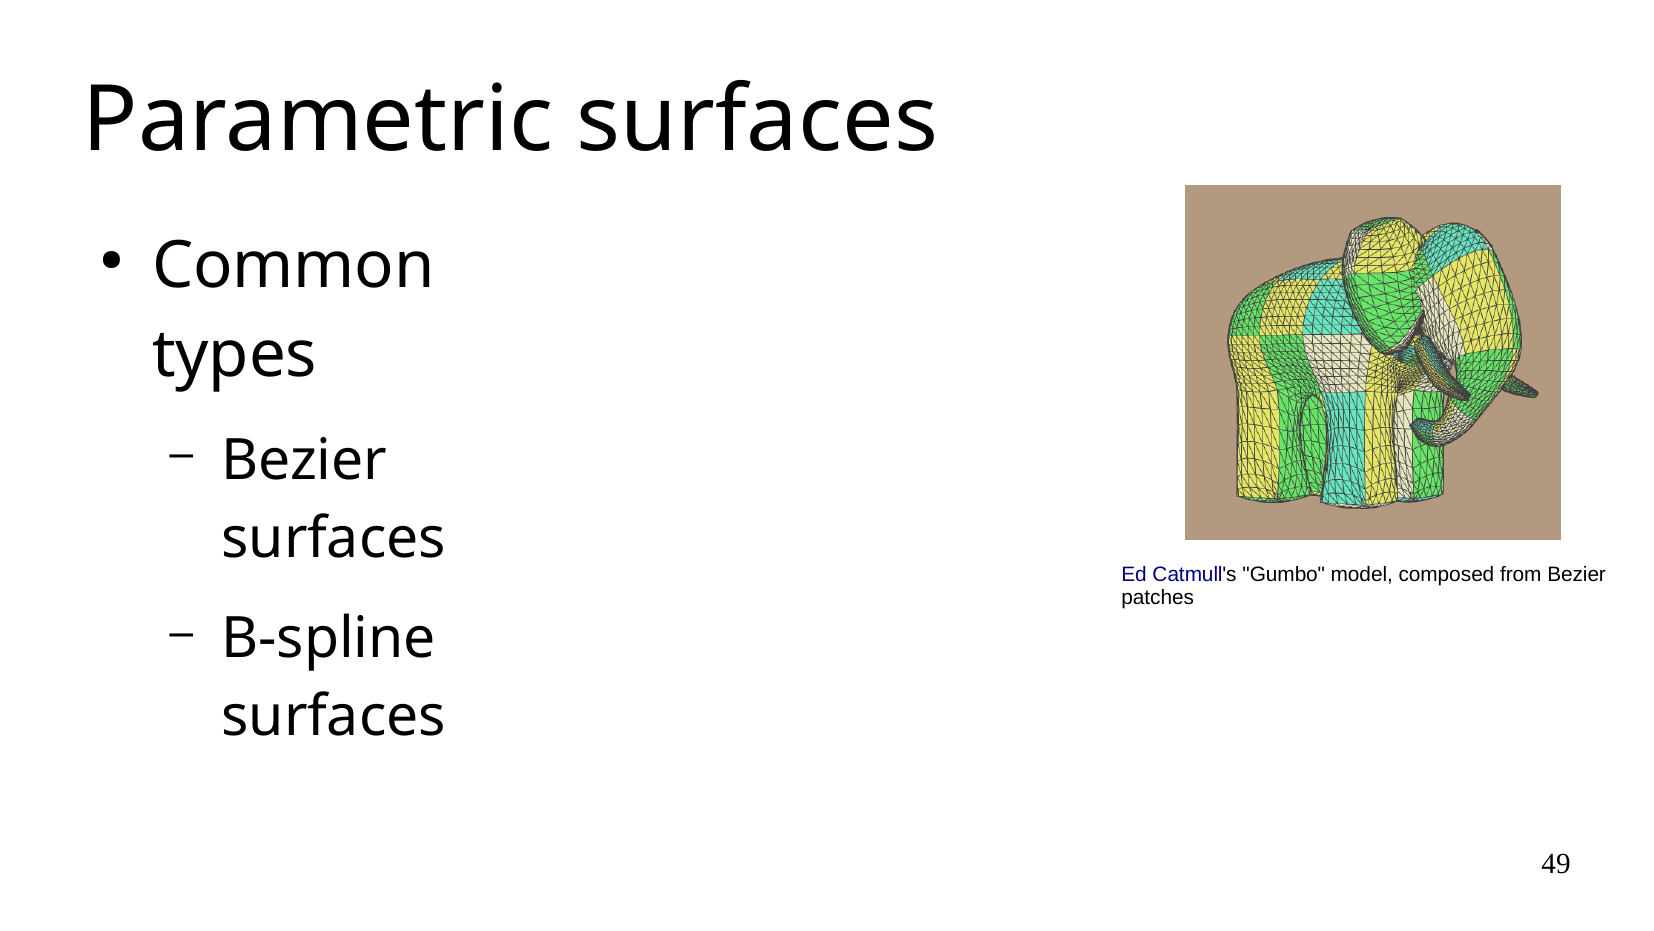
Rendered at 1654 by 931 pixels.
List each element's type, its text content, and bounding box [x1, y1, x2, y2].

picture [1185, 185, 1561, 541]
list Common types Bezier surfaces B-spline surfaces [82, 217, 586, 758]
title Parametric surfaces [82, 37, 1571, 193]
text_box Ed Catmull's "Gumbo" model, composed from Bezier patches [1106, 555, 1636, 617]
